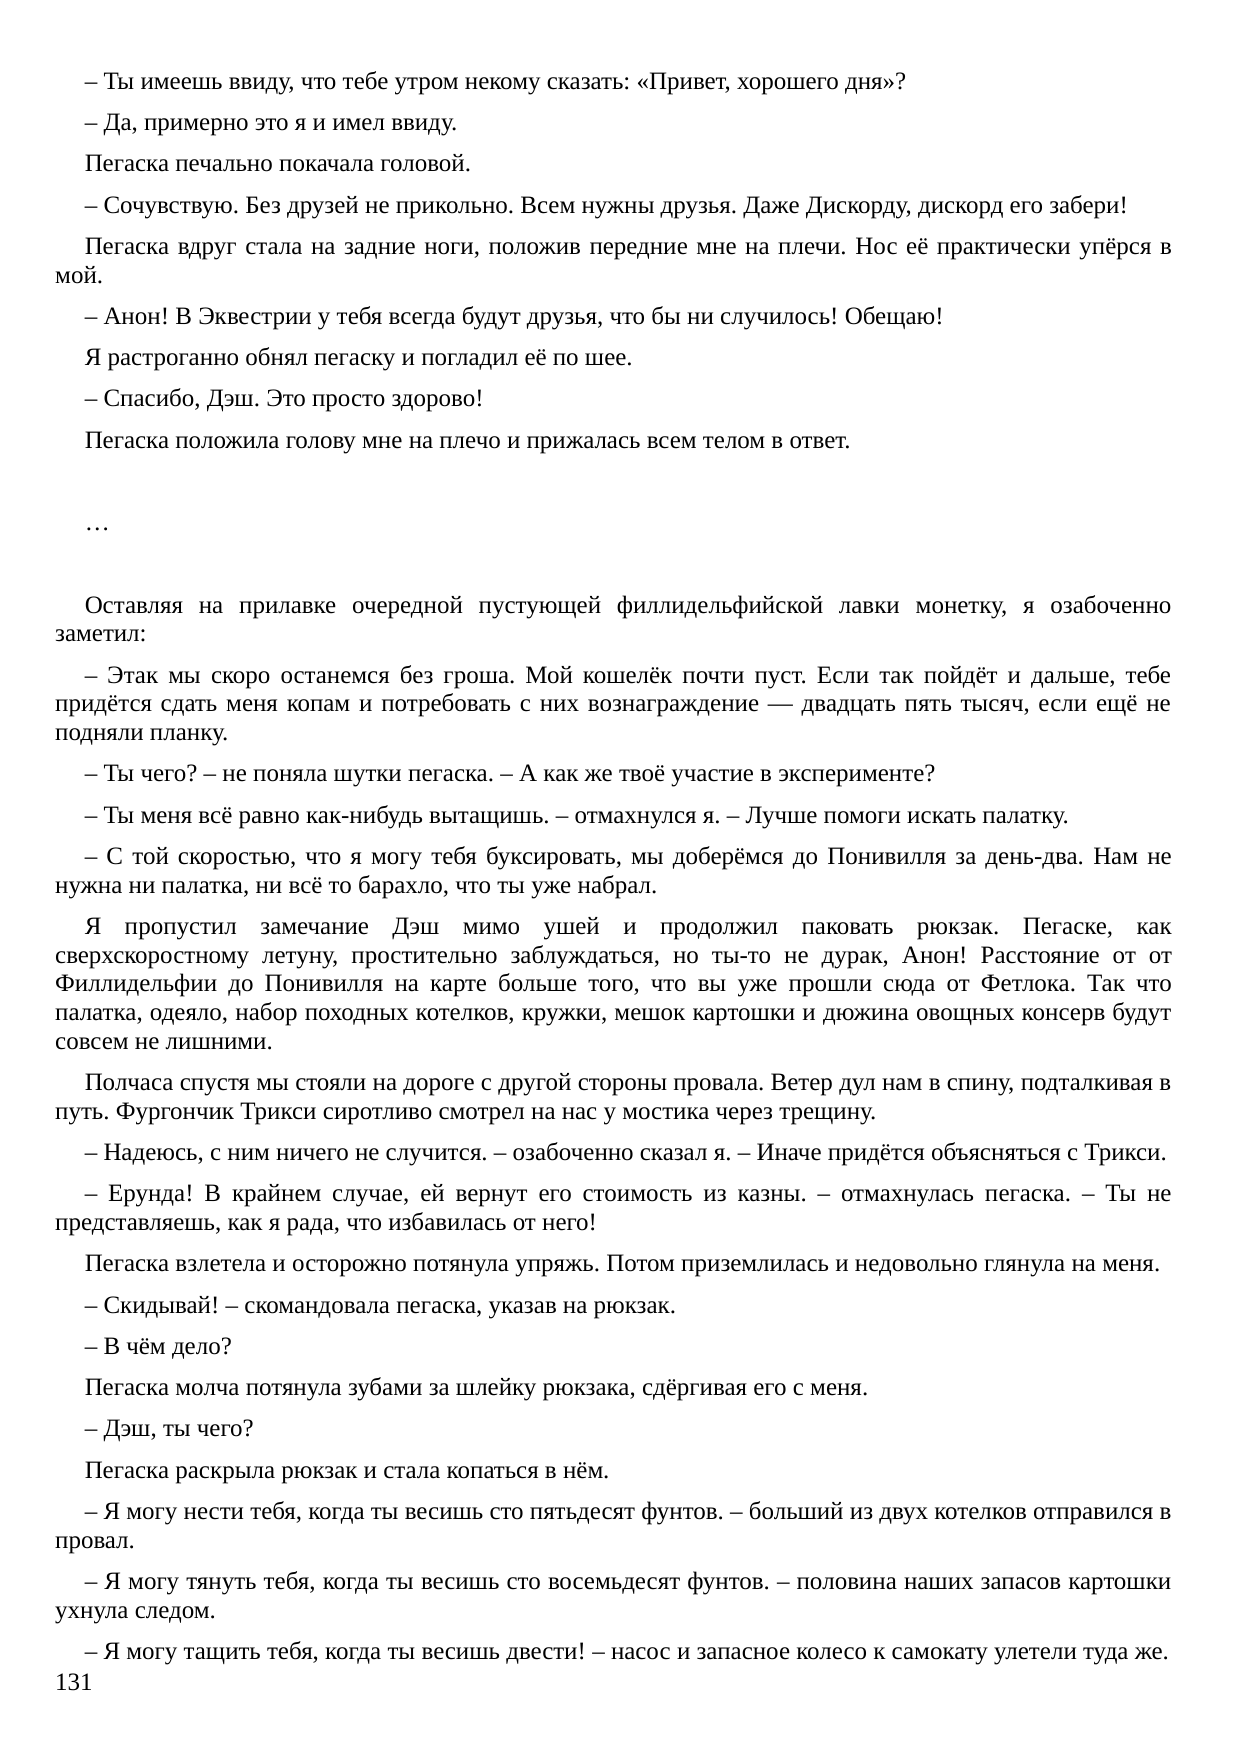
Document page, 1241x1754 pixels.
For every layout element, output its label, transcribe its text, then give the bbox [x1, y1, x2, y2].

text Пегаска положила голову мне на плечо и прижалась всем телом в ответ. [55, 425, 1173, 453]
text Пегаска вдруг стала на задние ноги, положив передние мне на плечи. Нос её практически упёрся в мой. [55, 231, 1173, 288]
text – Я могу тащить тебя, когда ты весишь двести! – насос и запасное колесо к самокату улетели туда же. [55, 1636, 1173, 1665]
text – Анон! В Эквестрии у тебя всегда будут друзья, что бы ни случилось! Обещаю! [55, 301, 1173, 330]
text Пегаска взлетела и осторожно потянула упряжь. Потом приземлилась и недовольно глянула на меня. [55, 1248, 1173, 1277]
text – С той скоростью, что я могу тебя буксировать, мы доберёмся до Понивилля за день-два. Нам не нужна ни палатка, ни всё то барахло, что ты уже набрал. [55, 841, 1173, 898]
text – Ты чего? – не поняла шутки пегаска. – А как же твоё участие в эксперименте? [55, 758, 1173, 787]
text – Да, примерно это я и имел ввиду. [55, 107, 1173, 136]
text – Ты меня всё равно как-нибудь вытащишь. – отмахнулся я. – Лучше помоги искать палатку. [55, 800, 1173, 828]
text – Ерунда! В крайнем случае, ей вернут его стоимость из казны. – отмахнулась пегаска. – Ты не представляешь, как я рада, что избавилась от него! [55, 1178, 1173, 1236]
text – Сочувствую. Без друзей не прикольно. Всем нужны друзья. Даже Дискорду, дискорд его забери! [55, 190, 1173, 218]
text – Надеюсь, с ним ничего не случится. – озабоченно сказал я. – Иначе придётся объясняться с Трикси. [55, 1137, 1173, 1166]
text Оставляя на прилавке очередной пустующей филлидельфийской лавки монетку, я озабоченно заметил: [55, 590, 1173, 647]
text Пегаска раскрыла рюкзак и стала копаться в нём. [55, 1455, 1173, 1483]
text Я растроганно обнял пегаску и погладил её по шее. [55, 342, 1173, 371]
text Я пропустил замечание Дэш мимо ушей и продолжил паковать рюкзак. Пегаске, как сверхскоростному летуну, простительно заблуждаться, но ты-то не дурак, Анон! Расстояние от от Филлидельфии до Понивилля на карте больше того, что вы уже прошли сюда от Фетлока. Так что палатка, одеяло, набор походных котелков, кружки, мешок картошки и дюжина овощных консерв будут совсем не лишними. [55, 911, 1173, 1055]
text … [55, 507, 1173, 536]
text Пегаска молча потянула зубами за шлейку рюкзака, сдёргивая его с меня. [55, 1372, 1173, 1401]
text – Спасибо, Дэш. Это просто здорово! [55, 383, 1173, 412]
text – Скидывай! – скомандовала пегаска, указав на рюкзак. [55, 1290, 1173, 1318]
text – Я могу тянуть тебя, когда ты весишь сто восемьдесят фунтов. – половина наших запасов картошки ухнула следом. [55, 1566, 1173, 1623]
text – Я могу нести тебя, когда ты весишь сто пятьдесят фунтов. – больший из двух котелков отправился в провал. [55, 1496, 1173, 1553]
text – Ты имеешь ввиду, что тебе утром некому сказать: «Привет, хорошего дня»? [55, 66, 1173, 95]
text – Этак мы скоро останемся без гроша. Мой кошелёк почти пуст. Если так пойдёт и дальше, тебе придётся сдать меня копам и потребовать с них вознаграждение — двадцать пять тысяч, если ещё не подняли планку. [55, 660, 1173, 746]
text – Дэш, ты чего? [55, 1413, 1173, 1442]
text Пегаска печально покачала головой. [55, 148, 1173, 177]
text Полчаса спустя мы стояли на дороге с другой стороны провала. Ветер дул нам в спину, подталкивая в путь. Фургончик Трикси сиротливо смотрел на нас у мостика через трещину. [55, 1067, 1173, 1125]
text – В чём дело? [55, 1331, 1173, 1360]
